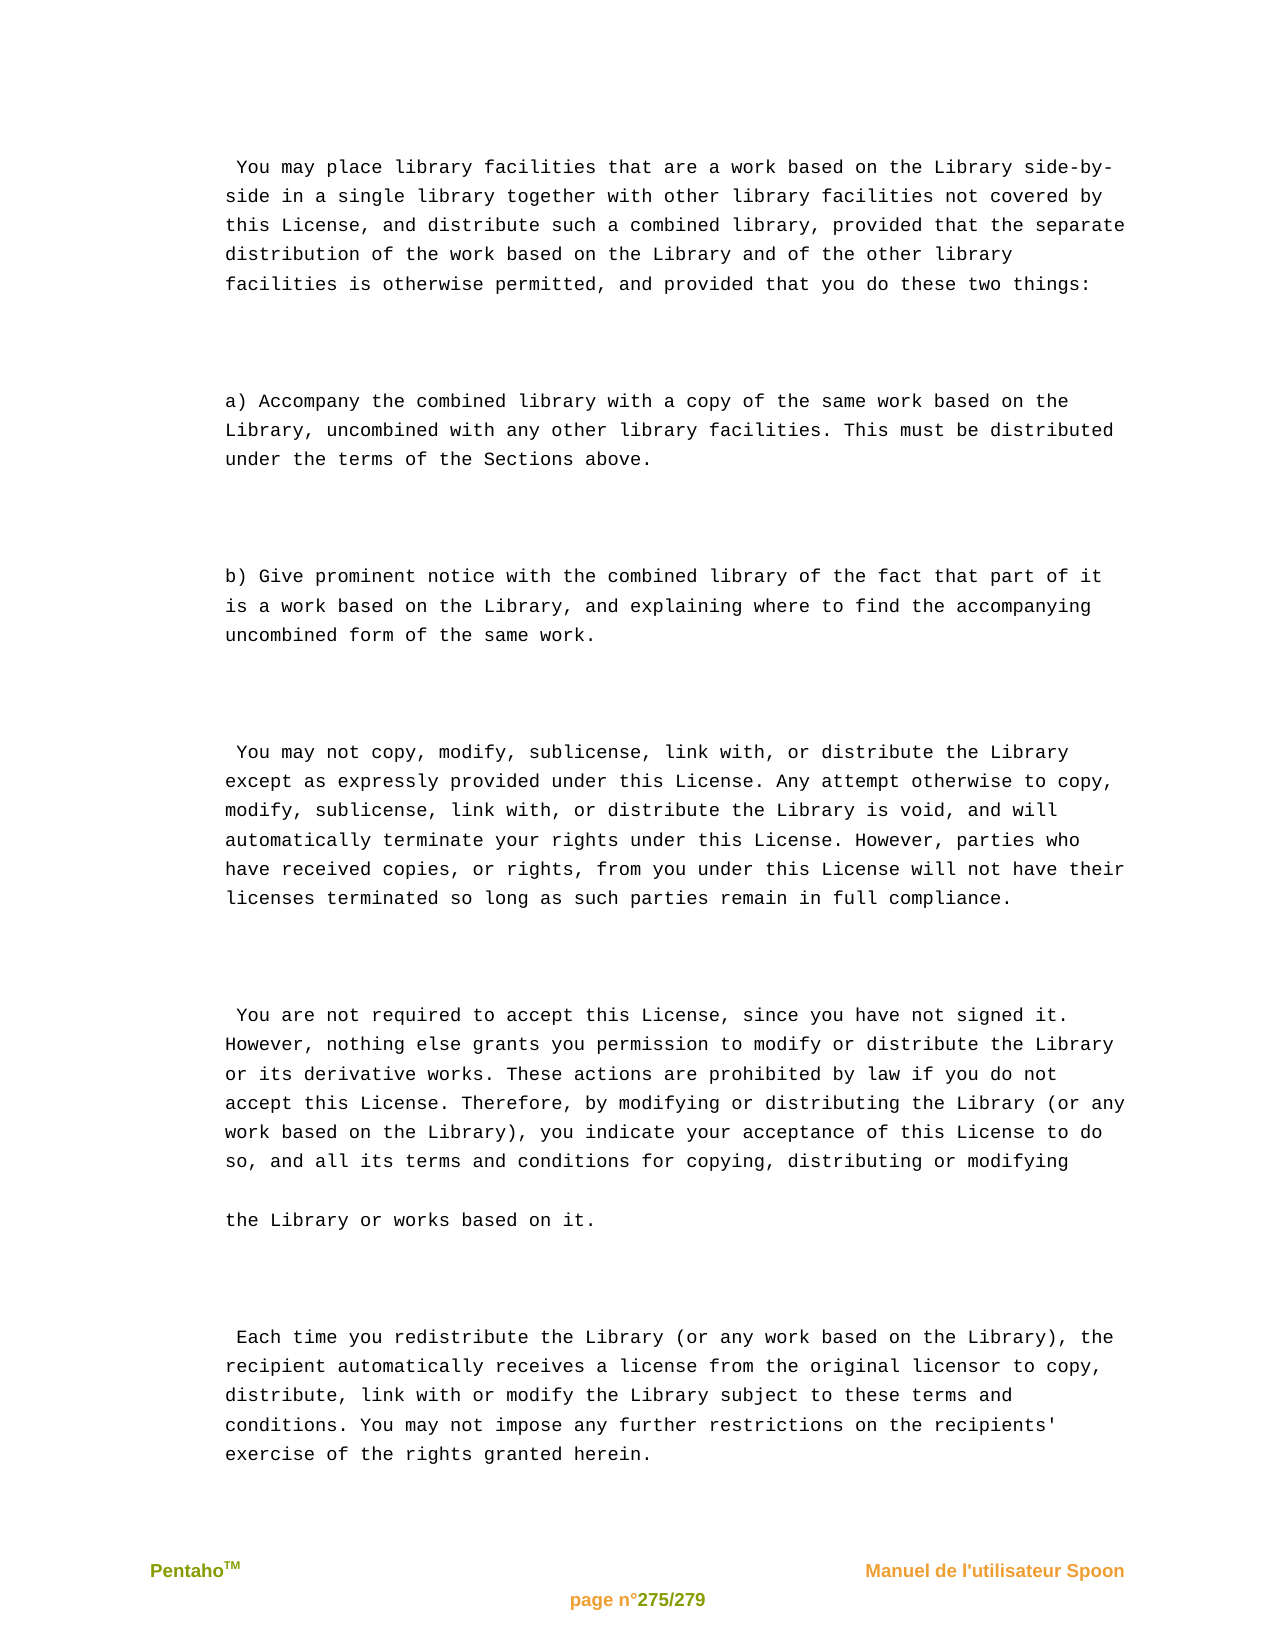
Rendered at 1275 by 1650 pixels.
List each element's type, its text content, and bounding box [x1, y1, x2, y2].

text b) Give prominent notice with the combined library of the fact that part of it is a work based on the Library, and explaining where to find the accompanying uncombined form of the same work. [225, 559, 1125, 647]
text You may place library facilities that are a work based on the Library side-by-side in a single library together with other library facilities not covered by this License, and distribute such a combined library, provided that the separate distribution of the work based on the Library and of the other library facilities is otherwise permitted, and provided that you do these two things: [225, 150, 1125, 296]
text Each time you redistribute the Library (or any work based on the Library), the recipient automatically receives a license from the original licensor to copy, distribute, link with or modify the Library subject to these terms and conditions. You may not impose any further restrictions on the recipients' exercise of the rights granted herein. [225, 1320, 1125, 1466]
text a) Accompany the combined library with a copy of the same work based on the Library, uncombined with any other library facilities. This must be distributed under the terms of the Sections above. [225, 384, 1125, 471]
text You are not required to accept this License, since you have not signed it. However, nothing else grants you permission to modify or distribute the Library or its derivative works. These actions are prohibited by law if you do not accept this License. Therefore, by modifying or distributing the Library (or any work based on the Library), you indicate your acceptance of this License to do so, and all its terms and conditions for copying, distributing or modifying [225, 998, 1125, 1173]
text You may not copy, modify, sublicense, link with, or distribute the Library except as expressly provided under this License. Any attempt otherwise to copy, modify, sublicense, link with, or distribute the Library is void, and will automatically terminate your rights under this License. However, parties who have received copies, or rights, from you under this License will not have their licenses terminated so long as such parties remain in full compliance. [225, 735, 1125, 910]
text the Library or works based on it. [225, 1203, 1125, 1232]
